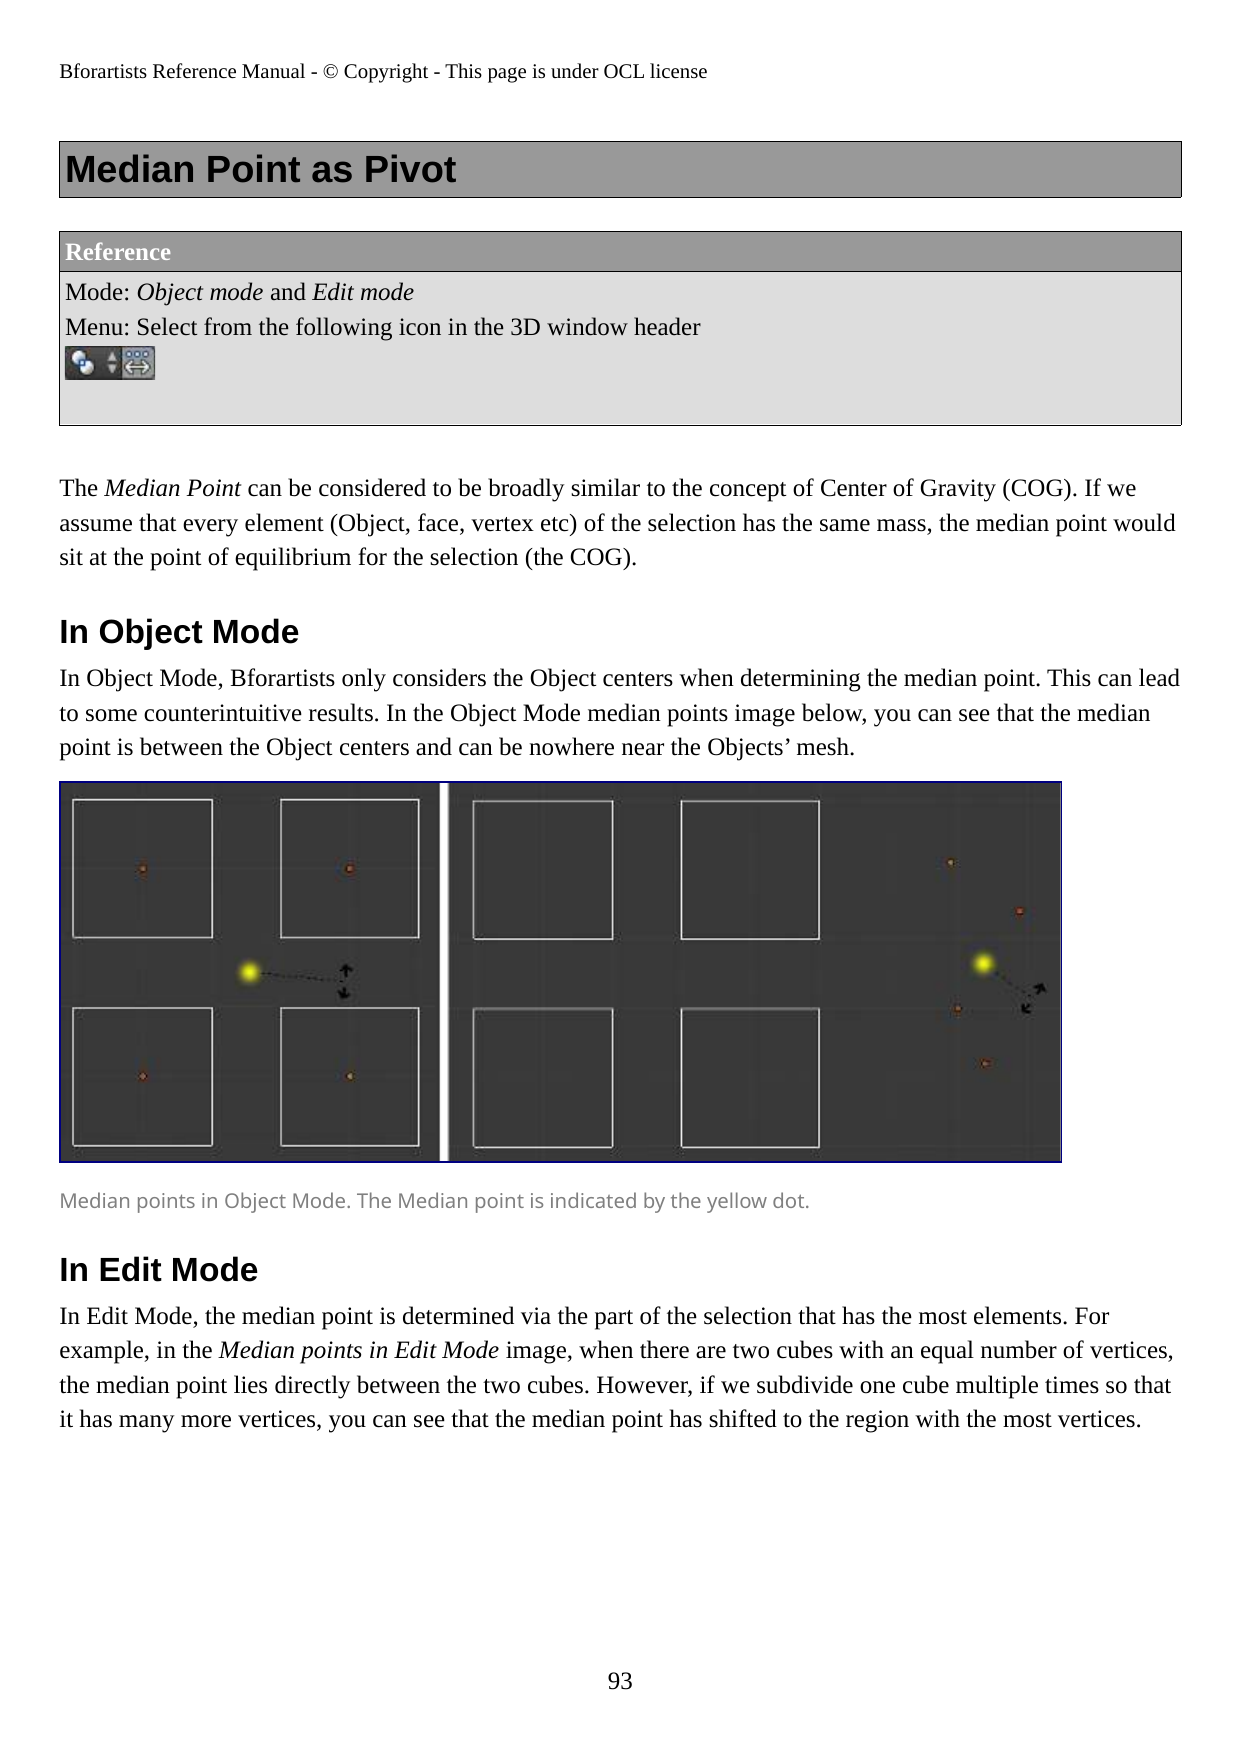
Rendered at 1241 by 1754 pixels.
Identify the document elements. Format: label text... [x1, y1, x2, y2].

text Median points in Object Mode. The Median point is indicated by the yellow dot. [59, 1183, 1181, 1214]
text In Object Mode, Bforartists only considers the Object centers when determining the median point. This can lead to some counterintuitive results. In the Object Mode median points image below, you can see that the median point is between the Object centers and can be nowhere near the Objects’ mesh. [59, 663, 1181, 761]
picture [61, 783, 1061, 1161]
table_header Reference [60, 232, 1181, 271]
subtitle In Edit Mode [59, 1249, 1181, 1288]
subtitle In Object Mode [59, 612, 1181, 651]
picture [64, 346, 156, 380]
text The Median Point can be considered to be broadly similar to the concept of Center of Gravity (COG). If we assume that every element (Object, face, vertex etc) of the selection has the same mass, the median point would sit at the point of equilibrium for the selection (the COG). [59, 473, 1181, 571]
text In Edit Mode, the median point is determined via the part of the selection that has the most elements. For example, in the Median points in Edit Mode image, when there are two cubes with an equal number of vertices, the median point lies directly between the two cubes. However, if we subdivide one cube multiple times so that it has many more vertices, you can see that the median point has shifted to the region with the most vertices. [59, 1301, 1181, 1433]
table_header Median Point as Pivot [60, 142, 1181, 197]
table_cell Mode: Object mode and Edit mode Menu: Select from the following icon in the 3D window header [60, 272, 1181, 424]
